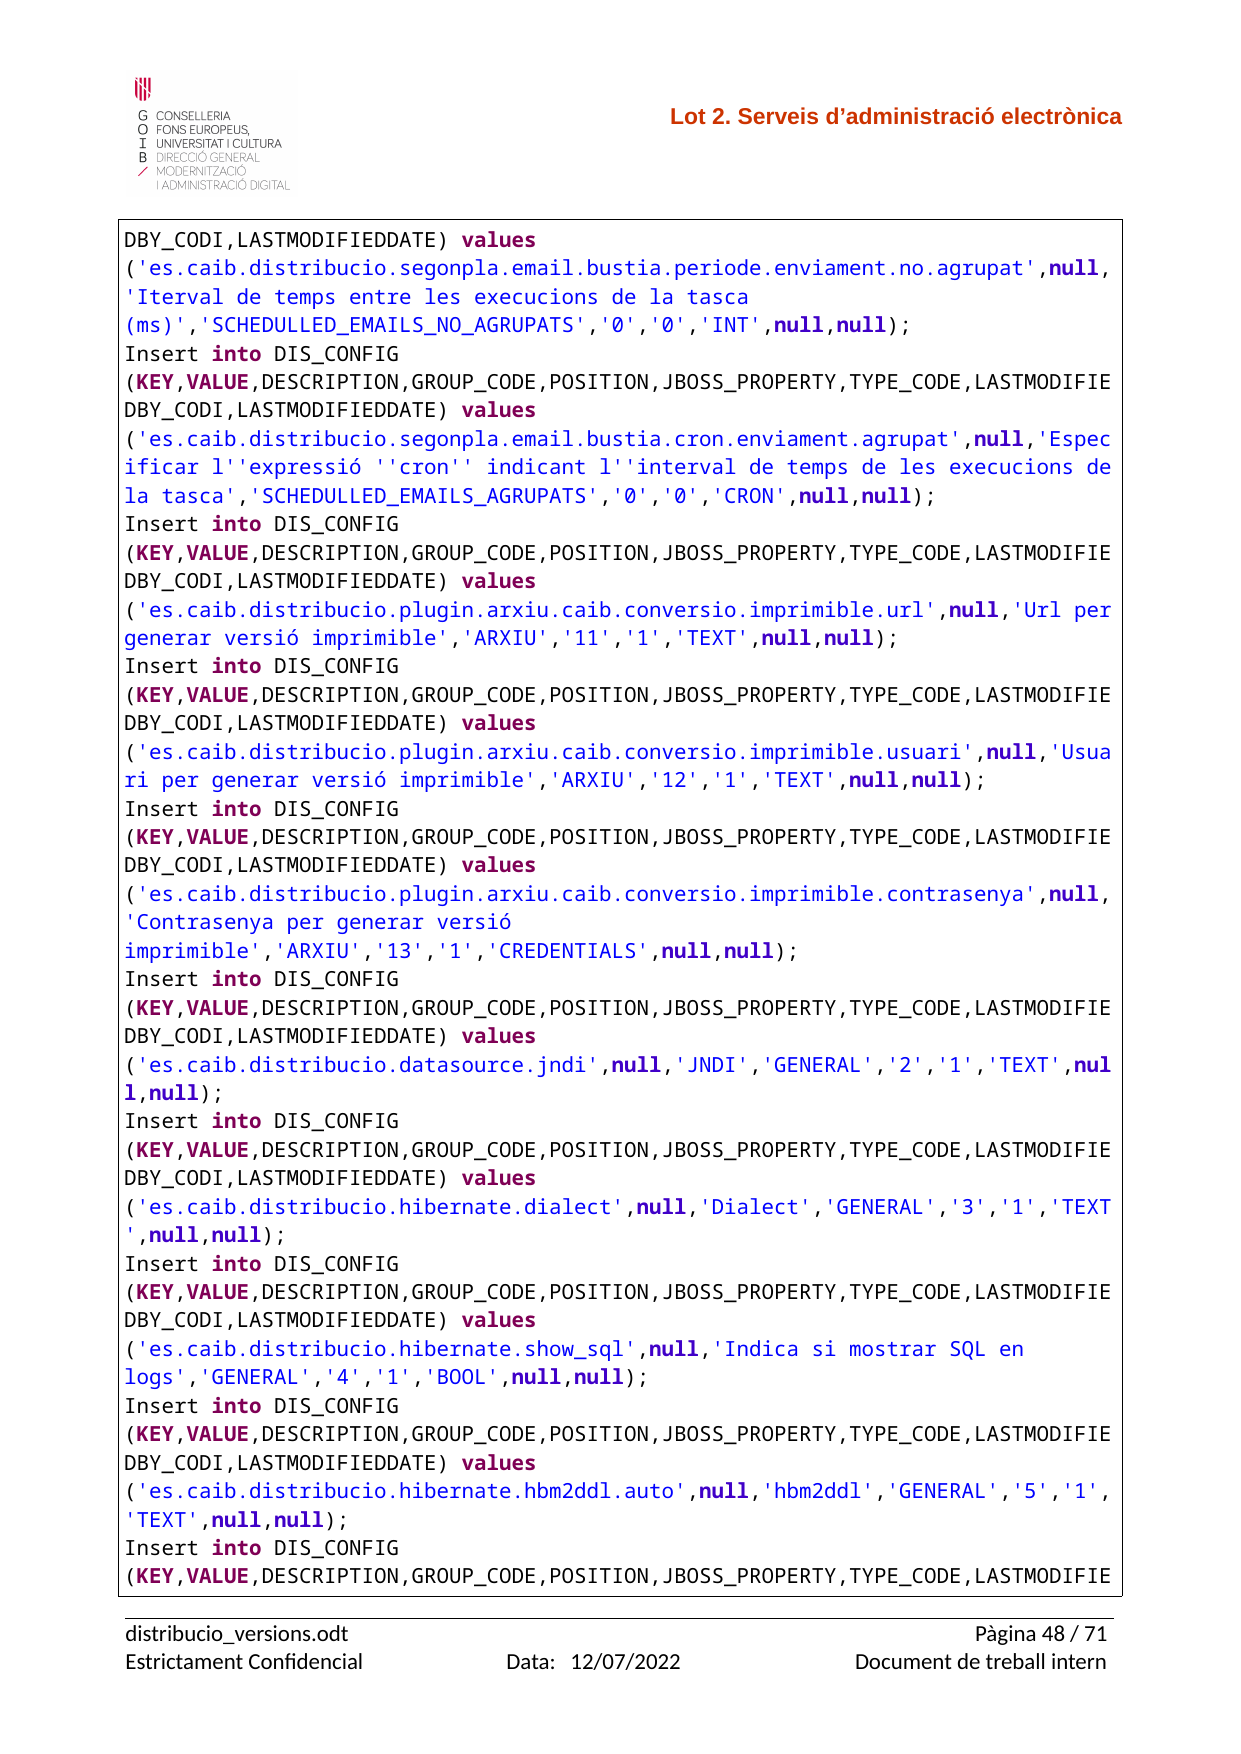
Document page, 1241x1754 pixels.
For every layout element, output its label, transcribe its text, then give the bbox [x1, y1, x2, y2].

picture [126, 70, 299, 197]
table_header DBY_CODI,LASTMODIFIEDDATE) values ('es.caib.distribucio.segonpla.email.bustia.periode.enviament.no.agrupat',null,'Iterval de temps entre les execucions de la tasca (ms)','SCHEDULLED_EMAILS_NO_AGRUPATS','0','0','INT',null,null); Insert into DIS_CONFIG (KEY,VALUE,DESCRIPTION,GROUP_CODE,POSITION,JBOSS_PROPERTY,TYPE_CODE,LASTMODIFIEDBY_CODI,LASTMODIFIEDDATE) values ('es.caib.distribucio.segonpla.email.bustia.cron.enviament.agrupat',null,'Especificar l''expressió ''cron'' indicant l''interval de temps de les execucions de la tasca','SCHEDULLED_EMAILS_AGRUPATS','0','0','CRON',null,null); Insert into DIS_CONFIG (KEY,VALUE,DESCRIPTION,GROUP_CODE,POSITION,JBOSS_PROPERTY,TYPE_CODE,LASTMODIFIEDBY_CODI,LASTMODIFIEDDATE) values ('es.caib.distribucio.plugin.arxiu.caib.conversio.imprimible.url',null,'Url per generar versió imprimible','ARXIU','11','1','TEXT',null,null); Insert into DIS_CONFIG (KEY,VALUE,DESCRIPTION,GROUP_CODE,POSITION,JBOSS_PROPERTY,TYPE_CODE,LASTMODIFIEDBY_CODI,LASTMODIFIEDDATE) values ('es.caib.distribucio.plugin.arxiu.caib.conversio.imprimible.usuari',null,'Usuari per generar versió imprimible','ARXIU','12','1','TEXT',null,null); Insert into DIS_CONFIG (KEY,VALUE,DESCRIPTION,GROUP_CODE,POSITION,JBOSS_PROPERTY,TYPE_CODE,LASTMODIFIEDBY_CODI,LASTMODIFIEDDATE) values ('es.caib.distribucio.plugin.arxiu.caib.conversio.imprimible.contrasenya',null,'Contrasenya per generar versió imprimible','ARXIU','13','1','CREDENTIALS',null,null); Insert into DIS_CONFIG (KEY,VALUE,DESCRIPTION,GROUP_CODE,POSITION,JBOSS_PROPERTY,TYPE_CODE,LASTMODIFIEDBY_CODI,LASTMODIFIEDDATE) values ('es.caib.distribucio.datasource.jndi',null,'JNDI','GENERAL','2','1','TEXT',null,null); Insert into DIS_CONFIG (KEY,VALUE,DESCRIPTION,GROUP_CODE,POSITION,JBOSS_PROPERTY,TYPE_CODE,LASTMODIFIEDBY_CODI,LASTMODIFIEDDATE) values ('es.caib.distribucio.hibernate.dialect',null,'Dialect','GENERAL','3','1','TEXT',null,null); Insert into DIS_CONFIG (KEY,VALUE,DESCRIPTION,GROUP_CODE,POSITION,JBOSS_PROPERTY,TYPE_CODE,LASTMODIFIEDBY_CODI,LASTMODIFIEDDATE) values ('es.caib.distribucio.hibernate.show_sql',null,'Indica si mostrar SQL en logs','GENERAL','4','1','BOOL',null,null); Insert into DIS_CONFIG (KEY,VALUE,DESCRIPTION,GROUP_CODE,POSITION,JBOSS_PROPERTY,TYPE_CODE,LASTMODIFIEDBY_CODI,LASTMODIFIEDDATE) values ('es.caib.distribucio.hibernate.hbm2ddl.auto',null,'hbm2ddl','GENERAL','5','1','TEXT',null,null); Insert into DIS_CONFIG (KEY,VALUE,DESCRIPTION,GROUP_CODE,POSITION,JBOSS_PROPERTY,TYPE_CODE,LASTMODIFIE [119, 220, 1122, 1596]
